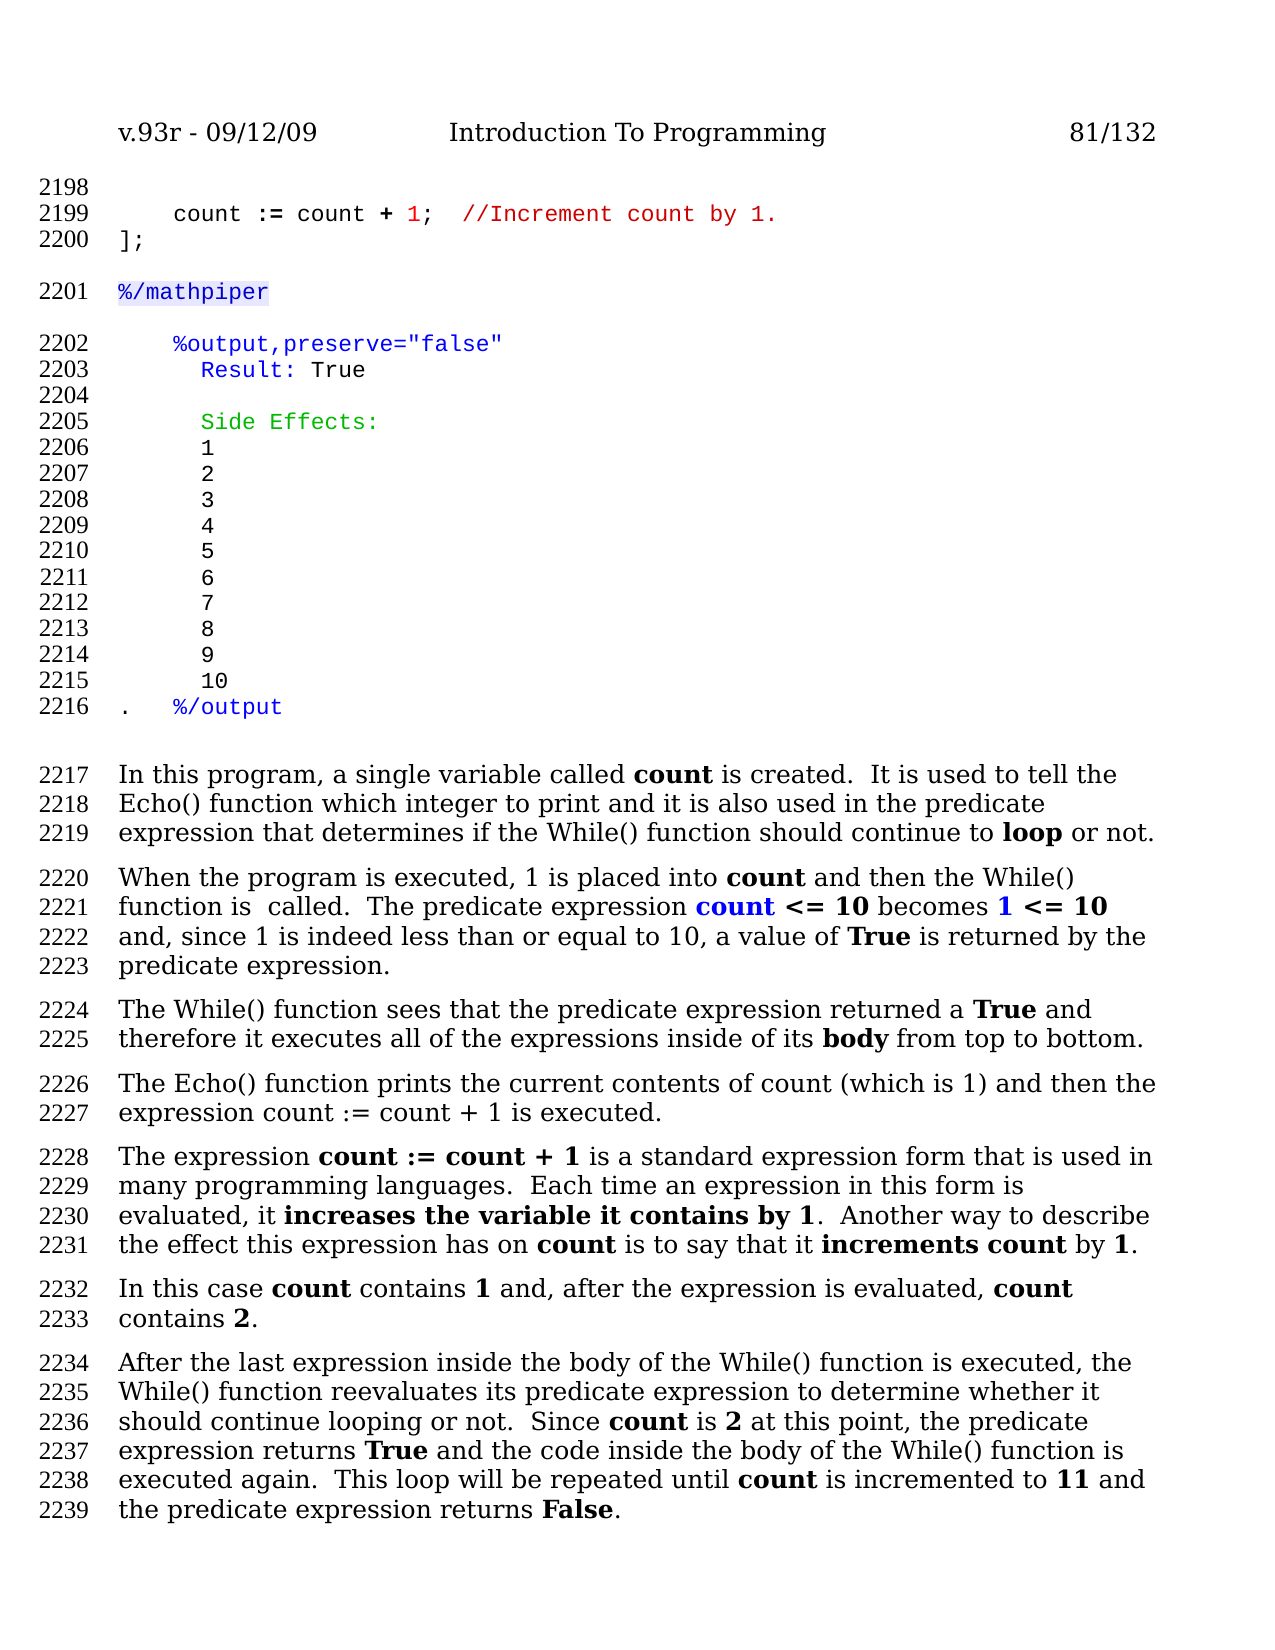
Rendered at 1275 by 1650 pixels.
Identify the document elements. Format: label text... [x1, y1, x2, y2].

text 10 [118, 669, 1157, 696]
text The Echo() function prints the current contents of count (which is 1) and then the expression count := count + 1 is executed. [118, 1069, 1157, 1127]
text 5 [118, 540, 1157, 566]
text 1 [118, 436, 1157, 462]
text 3 [118, 488, 1157, 514]
text Result: True [118, 358, 1157, 384]
text After the last expression inside the body of the While() function is executed, the While() function reevaluates its predicate expression to determine whether it should continue looping or not. Since count is 2 at this point, the predicate expression returns True and the code inside the body of the While() function is executed again. This loop will be repeated until count is incremented to 11 and the predicate expression returns False. [118, 1348, 1157, 1524]
text 9 [118, 644, 1157, 669]
text 8 [118, 618, 1157, 644]
text In this case count contains 1 and, after the expression is evaluated, count contains 2. [118, 1274, 1157, 1333]
text 7 [118, 592, 1157, 618]
text Side Effects: [118, 410, 1157, 436]
text 4 [118, 514, 1157, 540]
text The While() function sees that the predicate expression returned a True and therefore it executes all of the expressions inside of its body from top to bottom. [118, 995, 1157, 1054]
text 6 [118, 566, 1157, 592]
text %output,preserve="false" [118, 332, 1157, 358]
text count := count + 1; //Increment count by 1. [118, 203, 1157, 229]
text ]; [118, 229, 1157, 254]
text In this program, a single variable called count is created. It is used to tell the Echo() function which integer to print and it is also used in the predicate expression that determines if the While() function should continue to loop or not. [118, 760, 1157, 848]
text %/mathpiper [118, 281, 1157, 306]
text 2 [118, 462, 1157, 488]
text When the program is executed, 1 is placed into count and then the While() function is called. The predicate expression count <= 10 becomes 1 <= 10 and, since 1 is indeed less than or equal to 10, a value of True is returned by the predicate expression. [118, 863, 1157, 980]
text . %/output [118, 696, 1157, 721]
text The expression count := count + 1 is a standard expression form that is used in many programming languages. Each time an expression in this form is evaluated, it increases the variable it contains by 1. Another way to describe the effect this expression has on count is to say that it increments count by 1. [118, 1142, 1157, 1259]
